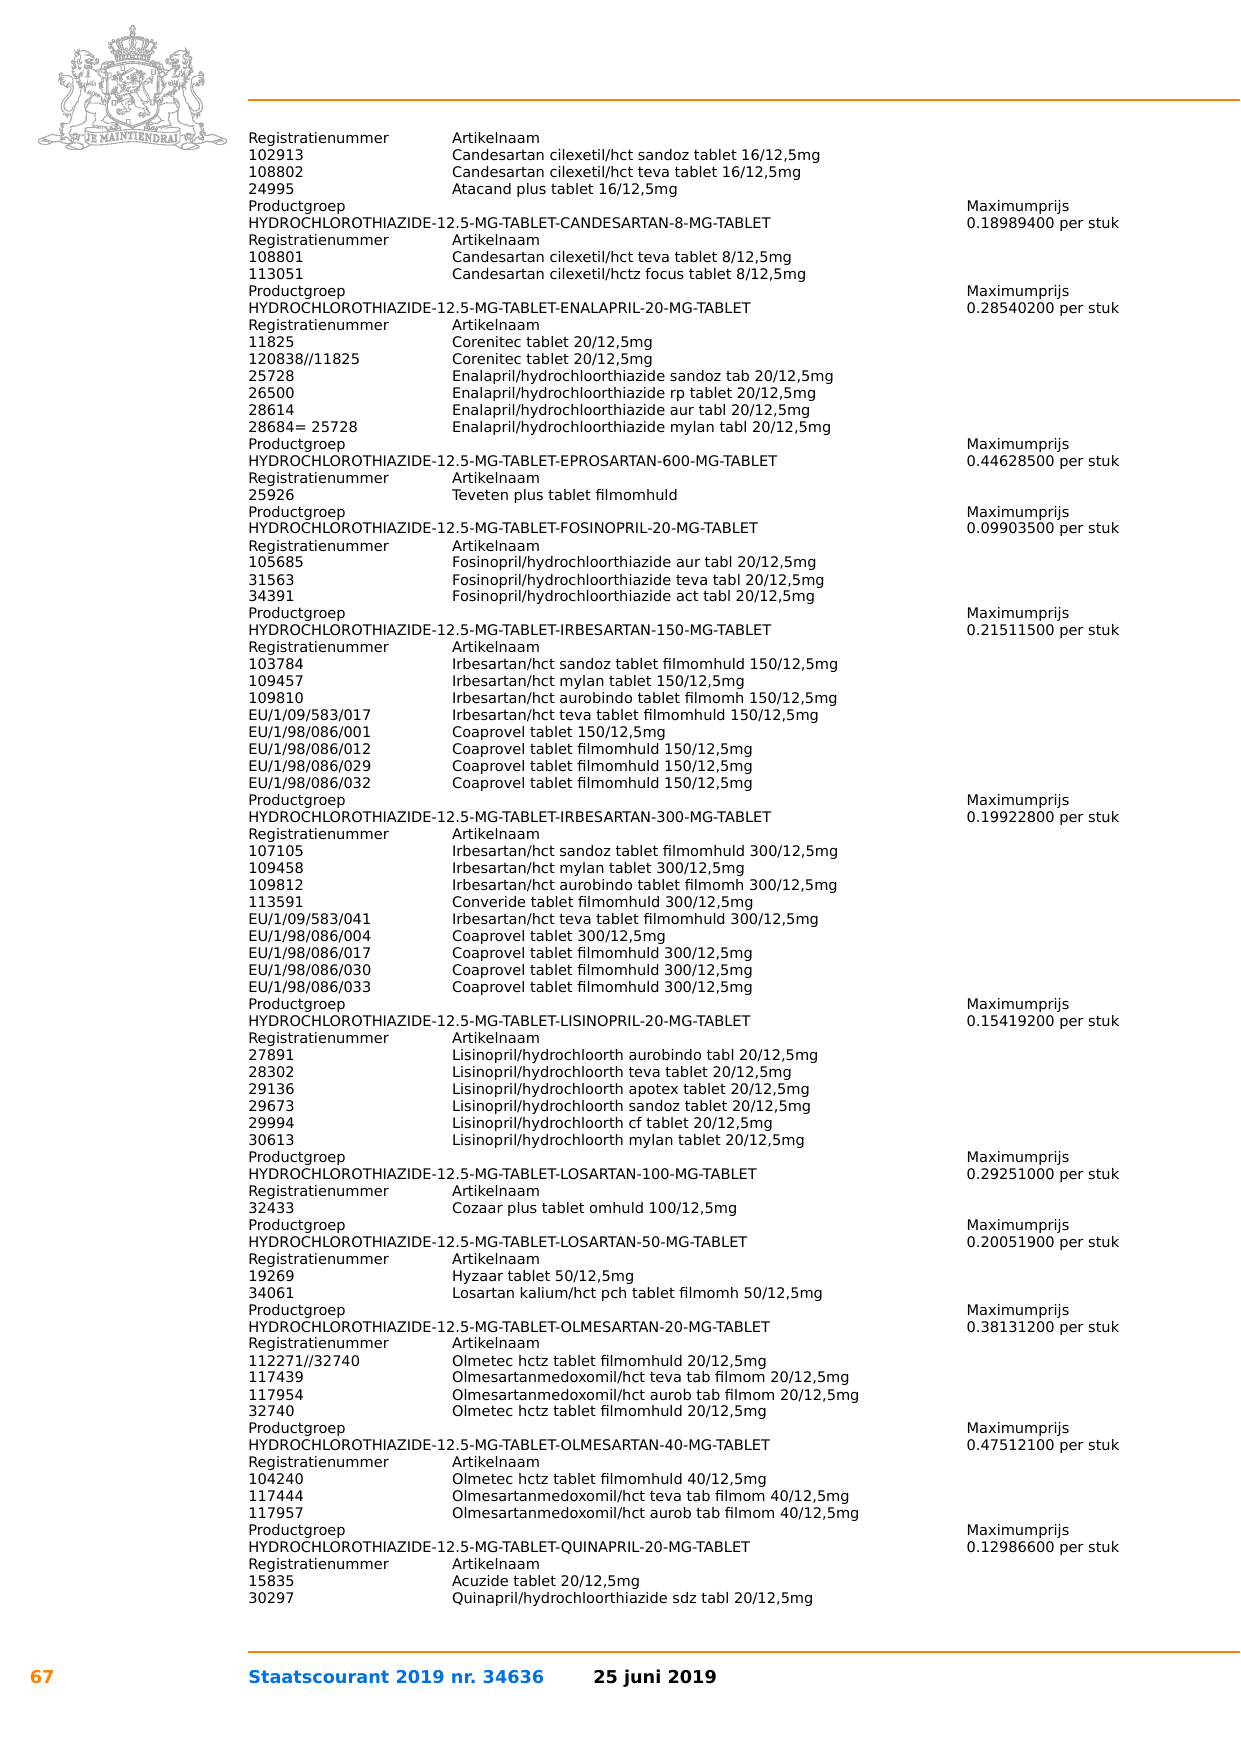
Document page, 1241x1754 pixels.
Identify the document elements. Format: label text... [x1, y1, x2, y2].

table_cell [961, 877, 1163, 894]
table_cell 102913 [248, 147, 446, 164]
table_cell Irbesartan/hct mylan tablet 300/12,5mg [446, 860, 961, 877]
table_cell Artikelnaam [446, 826, 961, 843]
table_cell Irbesartan/hct teva tablet filmomhuld 150/12,5mg [446, 707, 961, 724]
table_cell HYDROCHLOROTHIAZIDE-12.5-MG-TABLET-CANDESARTAN-8-MG-TABLET [248, 215, 961, 232]
table_cell Productgroep [248, 1217, 446, 1233]
table_cell 113051 [248, 266, 446, 283]
table_cell Coaprovel tablet filmomhuld 300/12,5mg [446, 962, 961, 979]
table_cell Irbesartan/hct mylan tablet 150/12,5mg [446, 673, 961, 690]
table_cell Registratienummer [248, 538, 446, 554]
table_cell Artikelnaam [446, 1335, 961, 1352]
table_cell [446, 1301, 961, 1318]
table_cell HYDROCHLOROTHIAZIDE-12.5-MG-TABLET-IRBESARTAN-150-MG-TABLET [248, 622, 961, 639]
table_cell 15835 [248, 1573, 446, 1590]
table_cell Productgroep [248, 1149, 446, 1166]
table_cell Coaprovel tablet filmomhuld 150/12,5mg [446, 758, 961, 775]
table_cell [961, 385, 1163, 402]
table_cell 105685 [248, 554, 446, 571]
table_cell 30613 [248, 1132, 446, 1149]
table_cell Registratienummer [248, 470, 446, 486]
table_cell Maximumprijs [961, 792, 1163, 809]
table_cell [961, 758, 1163, 775]
table_cell 103784 [248, 656, 446, 673]
table_cell Lisinopril/hydrochloorth cf tablet 20/12,5mg [446, 1115, 961, 1132]
table_cell 112271//32740 [248, 1353, 446, 1369]
table_cell [961, 1251, 1163, 1267]
table_cell [961, 1590, 1163, 1607]
table_cell EU/1/98/086/017 [248, 945, 446, 962]
table_cell HYDROCHLOROTHIAZIDE-12.5-MG-TABLET-LOSARTAN-100-MG-TABLET [248, 1166, 961, 1183]
table_cell [961, 1488, 1163, 1505]
table_cell [961, 232, 1163, 249]
table_cell [961, 1471, 1163, 1488]
table_cell 109810 [248, 690, 446, 707]
table_cell HYDROCHLOROTHIAZIDE-12.5-MG-TABLET-LISINOPRIL-20-MG-TABLET [248, 1013, 961, 1030]
table_cell [961, 962, 1163, 979]
table_cell HYDROCHLOROTHIAZIDE-12.5-MG-TABLET-LOSARTAN-50-MG-TABLET [248, 1234, 961, 1251]
table_cell EU/1/98/086/030 [248, 962, 446, 979]
table_cell Maximumprijs [961, 1149, 1163, 1166]
table_cell 117439 [248, 1369, 446, 1386]
table_cell Artikelnaam [446, 1251, 961, 1267]
table_cell HYDROCHLOROTHIAZIDE-12.5-MG-TABLET-OLMESARTAN-40-MG-TABLET [248, 1437, 961, 1454]
table_cell Fosinopril/hydrochloorthiazide aur tabl 20/12,5mg [446, 554, 961, 571]
table_cell [961, 1132, 1163, 1149]
table_cell [446, 1149, 961, 1166]
table_cell Candesartan cilexetil/hct teva tablet 8/12,5mg [446, 249, 961, 266]
table_cell [961, 707, 1163, 724]
table_cell Converide tablet filmomhuld 300/12,5mg [446, 894, 961, 911]
table_cell [961, 334, 1163, 351]
table_cell Productgroep [248, 1420, 446, 1437]
table_cell [961, 1183, 1163, 1199]
table_cell 108802 [248, 164, 446, 181]
table_cell Lisinopril/hydrochloorth sandoz tablet 20/12,5mg [446, 1098, 961, 1115]
table_cell 109458 [248, 860, 446, 877]
table_cell Coaprovel tablet filmomhuld 150/12,5mg [446, 775, 961, 792]
table_cell [961, 1285, 1163, 1301]
table_cell Registratienummer [248, 1556, 446, 1573]
table_cell [961, 351, 1163, 368]
table_cell [961, 419, 1163, 436]
table_cell 120838//11825 [248, 351, 446, 368]
table_cell 0.29251000 per stuk [961, 1166, 1163, 1183]
table_cell EU/1/98/086/032 [248, 775, 446, 792]
table_cell 0.09903500 per stuk [961, 520, 1163, 537]
table_cell 117957 [248, 1505, 446, 1522]
table_cell Maximumprijs [961, 1522, 1163, 1539]
table_cell 28614 [248, 402, 446, 418]
table_cell 0.38131200 per stuk [961, 1319, 1163, 1335]
table_cell 107105 [248, 843, 446, 860]
table_cell Olmesartanmedoxomil/hct teva tab filmom 40/12,5mg [446, 1488, 961, 1505]
table_cell [961, 1454, 1163, 1471]
table_cell 28684= 25728 [248, 419, 446, 436]
table_cell Registratienummer [248, 826, 446, 843]
table_cell Corenitec tablet 20/12,5mg [446, 351, 961, 368]
table_cell Irbesartan/hct sandoz tablet filmomhuld 300/12,5mg [446, 843, 961, 860]
table_cell [961, 588, 1163, 605]
table_cell 24995 [248, 181, 446, 198]
table_cell Enalapril/hydrochloorthiazide mylan tabl 20/12,5mg [446, 419, 961, 436]
table_cell Artikelnaam [446, 1556, 961, 1573]
table_cell HYDROCHLOROTHIAZIDE-12.5-MG-TABLET-FOSINOPRIL-20-MG-TABLET [248, 520, 961, 537]
table_cell [961, 1030, 1163, 1047]
table_cell Artikelnaam [446, 639, 961, 656]
table_cell 29994 [248, 1115, 446, 1132]
table_cell [961, 860, 1163, 877]
table_cell 0.20051900 per stuk [961, 1234, 1163, 1251]
table_cell Registratienummer [248, 232, 446, 249]
table_cell Coaprovel tablet filmomhuld 300/12,5mg [446, 945, 961, 962]
table_cell [961, 690, 1163, 707]
table_cell 29673 [248, 1098, 446, 1115]
table_cell Maximumprijs [961, 198, 1163, 215]
table_cell Maximumprijs [961, 605, 1163, 622]
table_cell 0.44628500 per stuk [961, 453, 1163, 469]
table_cell Olmetec hctz tablet filmomhuld 40/12,5mg [446, 1471, 961, 1488]
table_cell [961, 911, 1163, 928]
table_cell Lisinopril/hydrochloorth mylan tablet 20/12,5mg [446, 1132, 961, 1149]
table_cell Enalapril/hydrochloorthiazide aur tabl 20/12,5mg [446, 402, 961, 418]
table_cell [961, 724, 1163, 741]
table_cell [446, 198, 961, 215]
table_cell Productgroep [248, 1301, 446, 1318]
table_cell Fosinopril/hydrochloorthiazide act tabl 20/12,5mg [446, 588, 961, 605]
table_cell 28302 [248, 1064, 446, 1081]
table_cell Registratienummer [248, 639, 446, 656]
table_cell [961, 1268, 1163, 1284]
table_cell [961, 266, 1163, 283]
table_cell EU/1/98/086/012 [248, 741, 446, 758]
table_cell 19269 [248, 1268, 446, 1284]
table_cell Artikelnaam [446, 317, 961, 334]
table_cell Registratienummer [248, 1335, 446, 1352]
table_cell [961, 147, 1163, 164]
table_cell [446, 504, 961, 520]
table_cell [961, 741, 1163, 758]
table_cell [446, 1217, 961, 1233]
table_cell Enalapril/hydrochloorthiazide rp tablet 20/12,5mg [446, 385, 961, 402]
table_cell 109457 [248, 673, 446, 690]
table_cell [446, 1420, 961, 1437]
table_cell 31563 [248, 571, 446, 588]
table_cell Maximumprijs [961, 1301, 1163, 1318]
table_cell 25926 [248, 486, 446, 503]
table_cell 109812 [248, 877, 446, 894]
table_cell [961, 826, 1163, 843]
table_cell Candesartan cilexetil/hctz focus tablet 8/12,5mg [446, 266, 961, 283]
table_cell [961, 164, 1163, 181]
table_cell [961, 571, 1163, 588]
table_cell Irbesartan/hct aurobindo tablet filmomh 150/12,5mg [446, 690, 961, 707]
table_cell Registratienummer [248, 1030, 446, 1047]
table_cell [446, 1522, 961, 1539]
table_cell Artikelnaam [446, 1183, 961, 1199]
table_cell 117954 [248, 1386, 446, 1403]
table_cell Registratienummer [248, 130, 446, 147]
table_cell Artikelnaam [446, 538, 961, 554]
table_cell Lisinopril/hydrochloorth teva tablet 20/12,5mg [446, 1064, 961, 1081]
table_cell 0.18989400 per stuk [961, 215, 1163, 232]
table_cell HYDROCHLOROTHIAZIDE-12.5-MG-TABLET-QUINAPRIL-20-MG-TABLET [248, 1539, 961, 1556]
table_cell [446, 792, 961, 809]
table_cell Olmetec hctz tablet filmomhuld 20/12,5mg [446, 1353, 961, 1369]
table_cell Irbesartan/hct sandoz tablet filmomhuld 150/12,5mg [446, 656, 961, 673]
table_cell Teveten plus tablet filmomhuld [446, 486, 961, 503]
table_cell Lisinopril/hydrochloorth apotex tablet 20/12,5mg [446, 1081, 961, 1098]
table_cell Corenitec tablet 20/12,5mg [446, 334, 961, 351]
table_cell EU/1/09/583/041 [248, 911, 446, 928]
table_cell Maximumprijs [961, 1217, 1163, 1233]
table_cell Olmesartanmedoxomil/hct teva tab filmom 20/12,5mg [446, 1369, 961, 1386]
table_cell [961, 1369, 1163, 1386]
table_cell [961, 1505, 1163, 1522]
table_cell Registratienummer [248, 1251, 446, 1267]
table_cell Productgroep [248, 198, 446, 215]
table_cell [961, 470, 1163, 486]
table_cell Productgroep [248, 436, 446, 452]
table_cell Atacand plus tablet 16/12,5mg [446, 181, 961, 198]
table_cell Registratienummer [248, 317, 446, 334]
table_cell HYDROCHLOROTHIAZIDE-12.5-MG-TABLET-EPROSARTAN-600-MG-TABLET [248, 453, 961, 469]
table_cell [446, 283, 961, 300]
table_cell Productgroep [248, 792, 446, 809]
table_cell Acuzide tablet 20/12,5mg [446, 1573, 961, 1590]
table_cell 32740 [248, 1403, 446, 1420]
table_cell Maximumprijs [961, 1420, 1163, 1437]
table_cell Maximumprijs [961, 283, 1163, 300]
picture [38, 25, 227, 150]
table_cell Artikelnaam [446, 1454, 961, 1471]
table_cell [446, 436, 961, 452]
table_cell 25728 [248, 368, 446, 384]
table_cell 117444 [248, 1488, 446, 1505]
table_cell [446, 996, 961, 1013]
table_cell [961, 317, 1163, 334]
table_cell 29136 [248, 1081, 446, 1098]
table_cell Artikelnaam [446, 130, 961, 147]
table_cell 34061 [248, 1285, 446, 1301]
table_cell Candesartan cilexetil/hct sandoz tablet 16/12,5mg [446, 147, 961, 164]
table_cell [961, 181, 1163, 198]
table_cell [961, 538, 1163, 554]
table_cell EU/1/09/583/017 [248, 707, 446, 724]
table_cell Artikelnaam [446, 232, 961, 249]
table_cell Olmetec hctz tablet filmomhuld 20/12,5mg [446, 1403, 961, 1420]
table_cell [961, 945, 1163, 962]
table_cell Lisinopril/hydrochloorth aurobindo tabl 20/12,5mg [446, 1047, 961, 1064]
table_cell HYDROCHLOROTHIAZIDE-12.5-MG-TABLET-OLMESARTAN-20-MG-TABLET [248, 1319, 961, 1335]
table_cell [961, 1047, 1163, 1064]
table_cell Coaprovel tablet 300/12,5mg [446, 928, 961, 945]
table_cell Coaprovel tablet 150/12,5mg [446, 724, 961, 741]
table_cell 0.15419200 per stuk [961, 1013, 1163, 1030]
table_cell Maximumprijs [961, 996, 1163, 1013]
table_cell [446, 605, 961, 622]
table_cell 104240 [248, 1471, 446, 1488]
table_cell 0.19922800 per stuk [961, 809, 1163, 826]
table_cell Losartan kalium/hct pch tablet filmomh 50/12,5mg [446, 1285, 961, 1301]
table_cell EU/1/98/086/029 [248, 758, 446, 775]
table_cell [961, 1335, 1163, 1352]
table_cell 113591 [248, 894, 446, 911]
table_cell [961, 639, 1163, 656]
table_cell [961, 1200, 1163, 1217]
table_cell EU/1/98/086/001 [248, 724, 446, 741]
table_cell Maximumprijs [961, 436, 1163, 452]
table_cell Irbesartan/hct aurobindo tablet filmomh 300/12,5mg [446, 877, 961, 894]
table_cell Productgroep [248, 504, 446, 520]
table_cell Hyzaar tablet 50/12,5mg [446, 1268, 961, 1284]
table_cell [961, 486, 1163, 503]
table_cell 30297 [248, 1590, 446, 1607]
table_cell Registratienummer [248, 1454, 446, 1471]
table_cell [961, 894, 1163, 911]
table_cell HYDROCHLOROTHIAZIDE-12.5-MG-TABLET-IRBESARTAN-300-MG-TABLET [248, 809, 961, 826]
table_cell Productgroep [248, 605, 446, 622]
table_cell 0.28540200 per stuk [961, 300, 1163, 317]
table_cell 108801 [248, 249, 446, 266]
table_cell 32433 [248, 1200, 446, 1217]
table_cell [961, 979, 1163, 996]
table_cell [961, 1115, 1163, 1132]
table_cell [961, 368, 1163, 384]
table_cell 0.12986600 per stuk [961, 1539, 1163, 1556]
table_cell Artikelnaam [446, 470, 961, 486]
table_cell Productgroep [248, 1522, 446, 1539]
table_cell Irbesartan/hct teva tablet filmomhuld 300/12,5mg [446, 911, 961, 928]
table_cell [961, 775, 1163, 792]
table_cell EU/1/98/086/004 [248, 928, 446, 945]
table_cell Productgroep [248, 283, 446, 300]
table_cell Maximumprijs [961, 504, 1163, 520]
table_cell HYDROCHLOROTHIAZIDE-12.5-MG-TABLET-ENALAPRIL-20-MG-TABLET [248, 300, 961, 317]
table_cell [961, 656, 1163, 673]
table_cell 11825 [248, 334, 446, 351]
table_cell 26500 [248, 385, 446, 402]
table_cell Quinapril/hydrochloorthiazide sdz tabl 20/12,5mg [446, 1590, 961, 1607]
table_cell [961, 1064, 1163, 1081]
table_cell EU/1/98/086/033 [248, 979, 446, 996]
table_cell [961, 1386, 1163, 1403]
table_cell [961, 1081, 1163, 1098]
table_cell Olmesartanmedoxomil/hct aurob tab filmom 40/12,5mg [446, 1505, 961, 1522]
table_cell [961, 843, 1163, 860]
table_cell Olmesartanmedoxomil/hct aurob tab filmom 20/12,5mg [446, 1386, 961, 1403]
table_cell [961, 1556, 1163, 1573]
table_cell [961, 1353, 1163, 1369]
table_cell [961, 928, 1163, 945]
table_cell 34391 [248, 588, 446, 605]
table_cell 0.47512100 per stuk [961, 1437, 1163, 1454]
table_cell [961, 402, 1163, 418]
table_cell 0.21511500 per stuk [961, 622, 1163, 639]
table_cell [961, 1098, 1163, 1115]
table_cell Artikelnaam [446, 1030, 961, 1047]
table_cell [961, 249, 1163, 266]
table_cell Coaprovel tablet filmomhuld 300/12,5mg [446, 979, 961, 996]
table_cell 27891 [248, 1047, 446, 1064]
table_cell [961, 1403, 1163, 1420]
table_cell Enalapril/hydrochloorthiazide sandoz tab 20/12,5mg [446, 368, 961, 384]
table_cell [961, 1573, 1163, 1590]
table_cell Productgroep [248, 996, 446, 1013]
table_cell Cozaar plus tablet omhuld 100/12,5mg [446, 1200, 961, 1217]
table_cell Fosinopril/hydrochloorthiazide teva tabl 20/12,5mg [446, 571, 961, 588]
table_cell Registratienummer [248, 1183, 446, 1199]
table_cell [961, 554, 1163, 571]
table_cell Candesartan cilexetil/hct teva tablet 16/12,5mg [446, 164, 961, 181]
table_cell Coaprovel tablet filmomhuld 150/12,5mg [446, 741, 961, 758]
table_cell [961, 130, 1163, 147]
table_cell [961, 673, 1163, 690]
